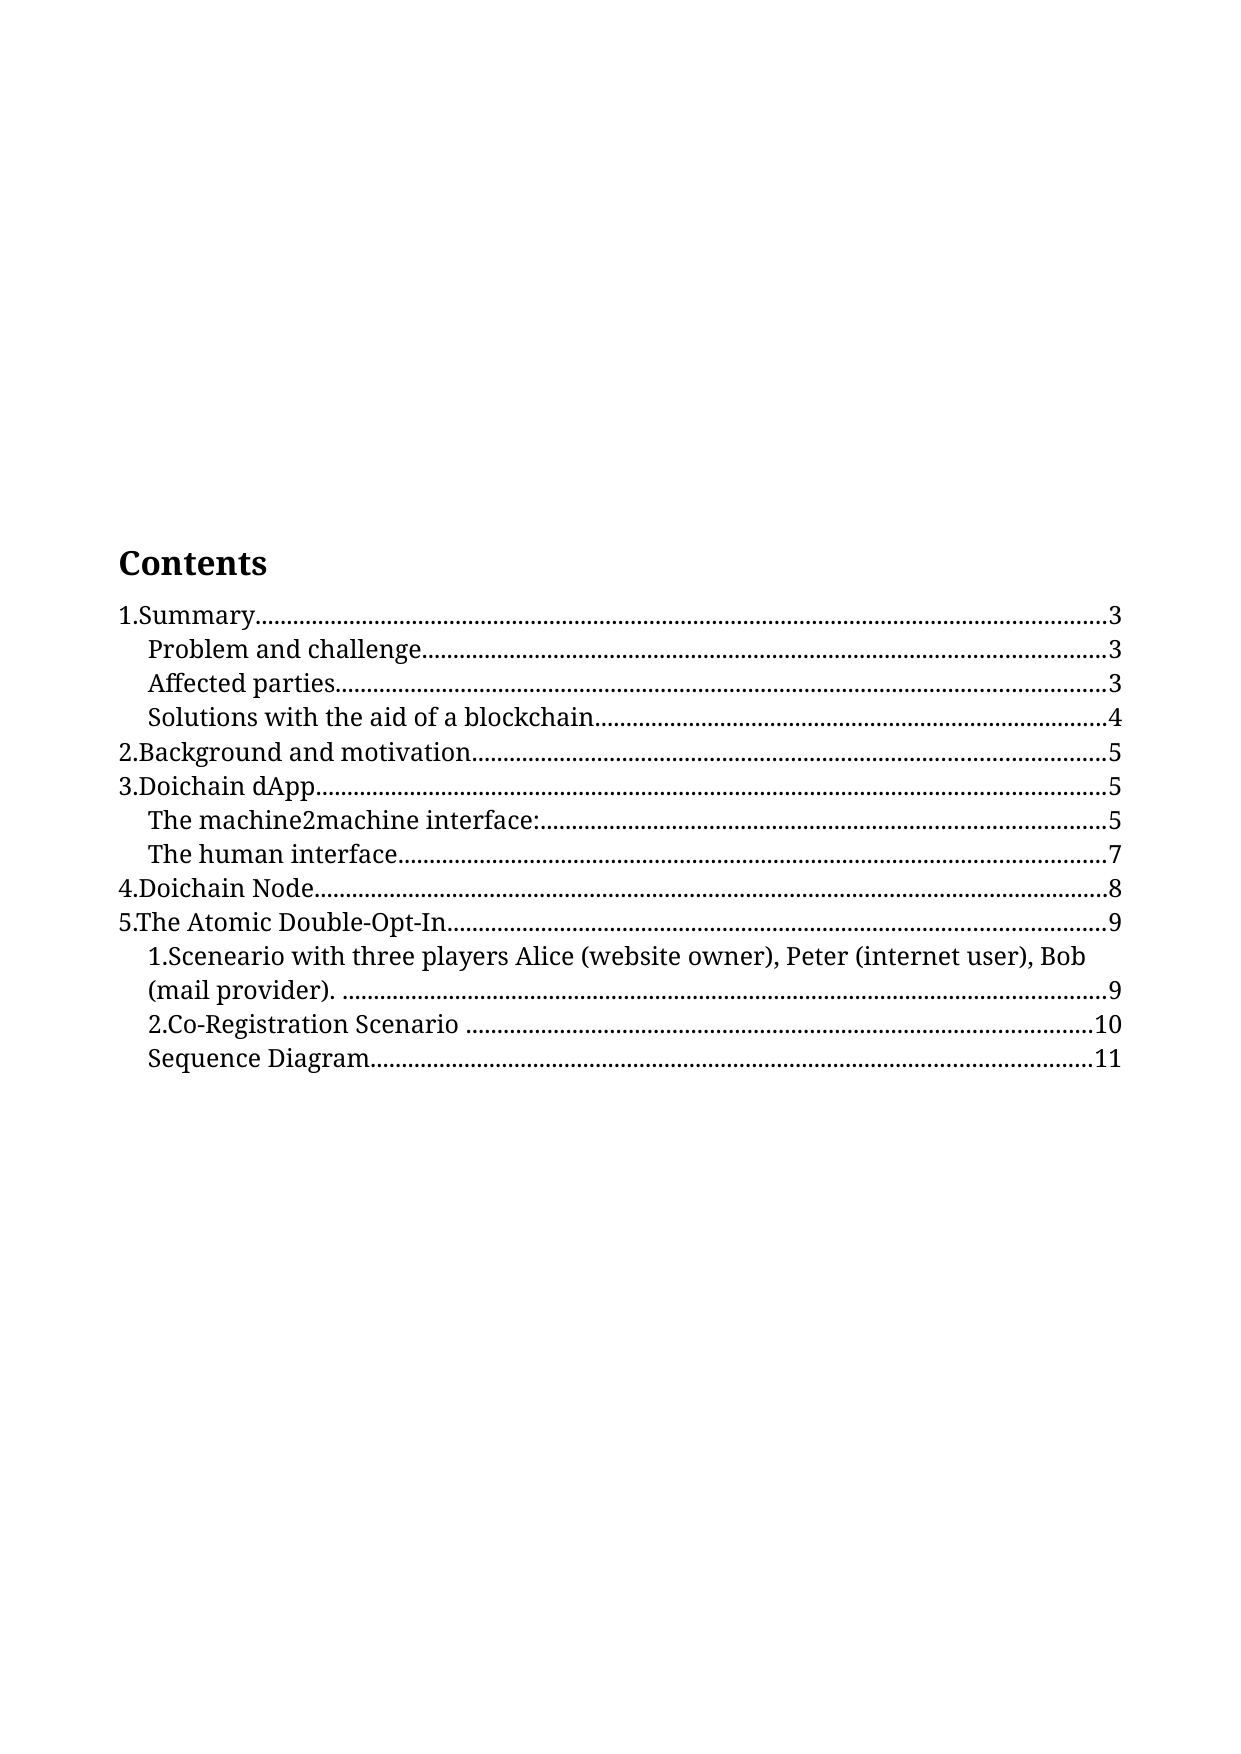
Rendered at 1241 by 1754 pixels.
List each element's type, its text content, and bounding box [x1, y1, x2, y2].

text Affected parties 3 [148, 666, 1122, 700]
text The human interface 7 [148, 836, 1122, 870]
text 5.The Atomic Double-Opt-In 9 [118, 904, 1122, 938]
text Problem and challenge 3 [148, 632, 1122, 666]
subtitle Contents [118, 540, 1122, 585]
text 2.Co-Registration Scenario 10 [148, 1007, 1122, 1041]
text 3.Doichain dApp 5 [118, 768, 1122, 802]
text Solutions with the aid of a blockchain 4 [148, 700, 1122, 734]
text 1.Summary 3 [118, 598, 1122, 632]
text Sequence Diagram 11 [148, 1041, 1122, 1075]
text 2.Background and motivation 5 [118, 734, 1122, 768]
text The machine2machine interface: 5 [148, 802, 1122, 836]
text 4.Doichain Node 8 [118, 870, 1122, 904]
text 1.Sceneario with three players Alice (website owner), Peter (internet user), Bob (mail provider). 9 [148, 938, 1122, 1007]
